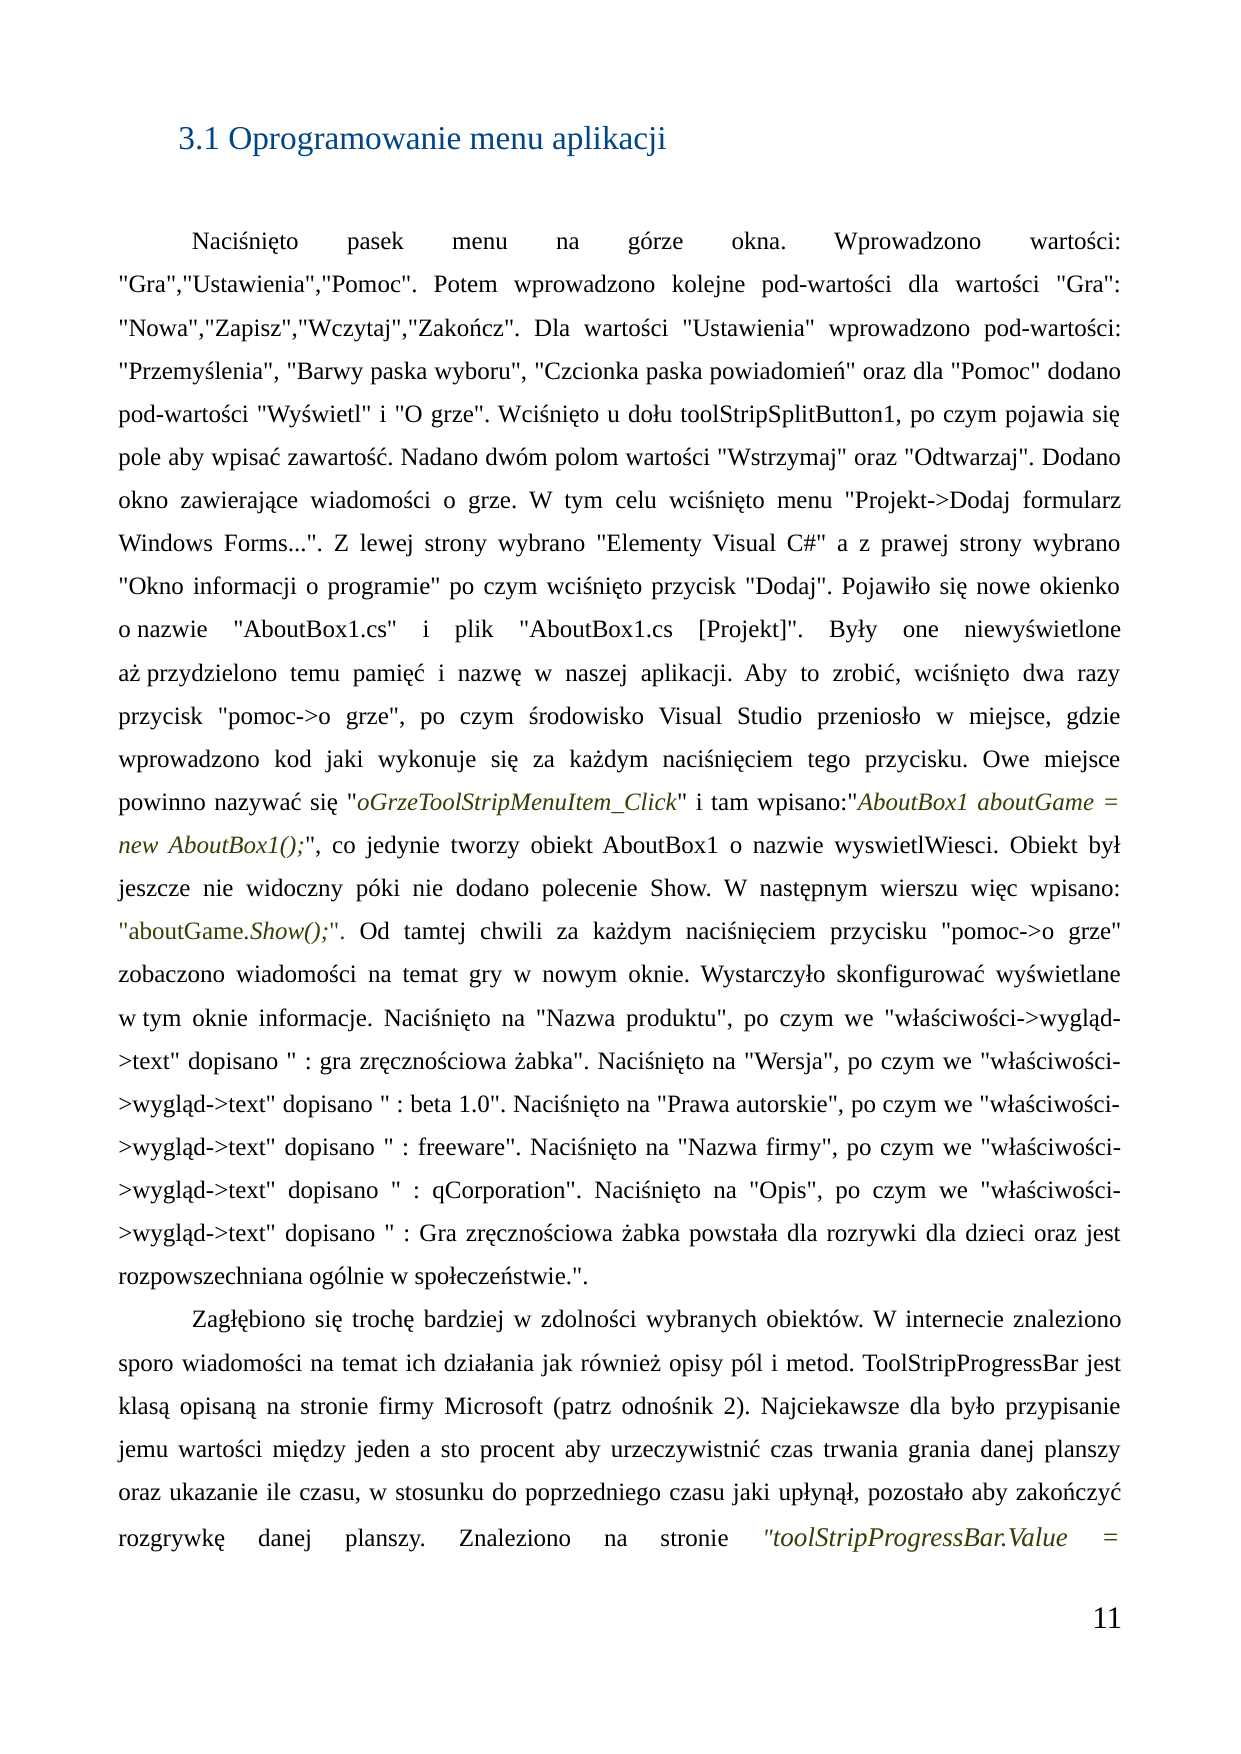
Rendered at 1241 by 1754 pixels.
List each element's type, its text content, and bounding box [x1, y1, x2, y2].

text Zagłębiono się trochę bardziej w zdolności wybranych obiektów. W internecie znaleziono sporo wiadomości na temat ich działania jak również opisy pól i metod. ToolStripProgressBar jest klasą opisaną na stronie firmy Microsoft (patrz odnośnik 2). Najciekawsze dla było przypisanie jemu wartości między jeden a sto procent aby urzeczywistnić czas trwania grania danej planszy oraz ukazanie ile czasu, w stosunku do poprzedniego czasu jaki upłynął, pozostało aby zakończyć rozgrywkę danej planszy. Znaleziono na stronie "toolStripProgressBar.Value = [118, 1304, 1122, 1552]
text Naciśnięto pasek menu na górze okna. Wprowadzono wartości: "Gra","Ustawienia","Pomoc". Potem wprowadzono kolejne pod-wartości dla wartości "Gra": "Nowa","Zapisz","Wczytaj","Zakończ". Dla wartości "Ustawienia" wprowadzono pod-wartości: "Przemyślenia", "Barwy paska wyboru", "Czcionka paska powiadomień" oraz dla "Pomoc" dodano pod-wartości "Wyświetl" i "O grze". Wciśnięto u dołu toolStripSplitButton1, po czym pojawia się pole aby wpisać zawartość. Nadano dwóm polom wartości "Wstrzymaj" oraz "Odtwarzaj". Dodano okno zawierające wiadomości o grze. W tym celu wciśnięto menu "Projekt->Dodaj formularz Windows Forms...". Z lewej strony wybrano "Elementy Visual C#" a z prawej strony wybrano "Okno informacji o programie" po czym wciśnięto przycisk "Dodaj". Pojawiło się nowe okienko o nazwie "AboutBox1.cs" i plik "AboutBox1.cs [Projekt]". Były one niewyświetlone aż przydzielono temu pamięć i nazwę w naszej aplikacji. Aby to zrobić, wciśnięto dwa razy przycisk "pomoc->o grze", po czym środowisko Visual Studio przeniosło w miejsce, gdzie wprowadzono kod jaki wykonuje się za każdym naciśnięciem tego przycisku. Owe miejsce powinno nazywać się "oGrzeToolStripMenuItem_Click" i tam wpisano:"AboutBox1 aboutGame = new AboutBox1();", co jedynie tworzy obiekt AboutBox1 o nazwie wyswietlWiesci. Obiekt był jeszcze nie widoczny póki nie dodano polecenie Show. W następnym wierszu więc wpisano: "aboutGame.Show();". Od tamtej chwili za każdym naciśnięciem przycisku "pomoc->o grze" zobaczono wiadomości na temat gry w nowym oknie. Wystarczyło skonfigurować wyświetlane w tym oknie informacje. Naciśnięto na "Nazwa produktu", po czym we "właściwości->wygląd->text" dopisano " : gra zręcznościowa żabka". Naciśnięto na "Wersja", po czym we "właściwości->wygląd->text" dopisano " : beta 1.0". Naciśnięto na "Prawa autorskie", po czym we "właściwości->wygląd->text" dopisano " : freeware". Naciśnięto na "Nazwa firmy", po czym we "właściwości->wygląd->text" dopisano " : qCorporation". Naciśnięto na "Opis", po czym we "właściwości->wygląd->text" dopisano " : Gra zręcznościowa żabka powstała dla rozrywki dla dzieci oraz jest rozpowszechniana ogólnie w społeczeństwie.". [118, 226, 1122, 1290]
subtitle 3.1 Oprogramowanie menu aplikacji [118, 118, 1122, 156]
